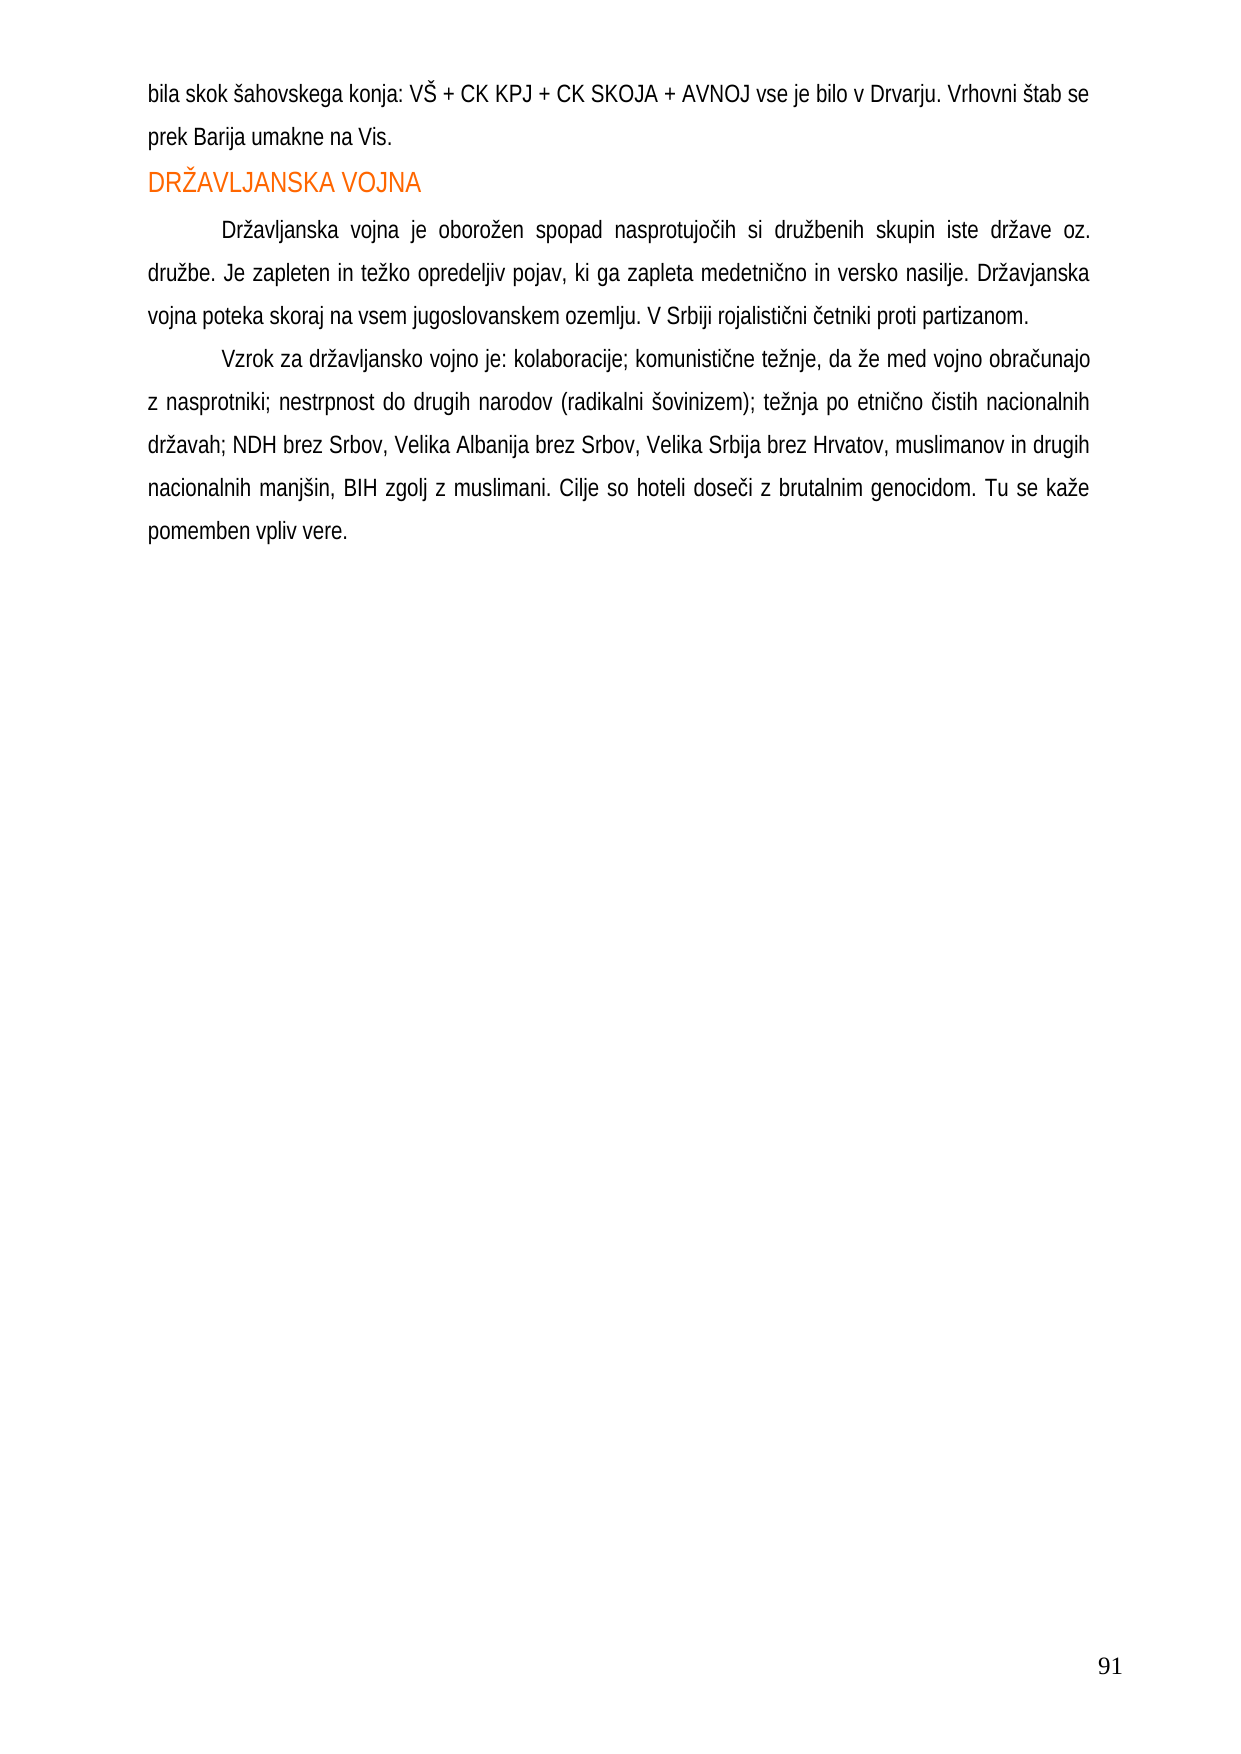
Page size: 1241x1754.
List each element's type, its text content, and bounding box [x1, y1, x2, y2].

text Državljanska vojna je oborožen spopad nasprotujočih si družbenih skupin iste države oz. družbe. Je zapleten in težko opredeljiv pojav, ki ga zapleta medetnično in versko nasilje. Državjanska vojna poteka skoraj na vsem jugoslovanskem ozemlju. V Srbiji rojalistični četniki proti partizanom. [148, 215, 1093, 330]
text DRŽAVLJANSKA VOJNA [148, 165, 1093, 198]
text Vzrok za državljansko vojno je: kolaboracije; komunistične težnje, da že med vojno obračunajo z nasprotniki; nestrpnost do drugih narodov (radikalni šovinizem); težnja po etnično čistih nacionalnih državah; NDH brez Srbov, Velika Albanija brez Srbov, Velika Srbija brez Hrvatov, muslimanov in drugih nacionalnih manjšin, BIH zgolj z muslimani. Cilje so hoteli doseči z brutalnim genocidom. Tu se kaže pomemben vpliv vere. [148, 344, 1093, 544]
text bila skok šahovskega konja: VŠ + CK KPJ + CK SKOJA + AVNOJ vse je bilo v Drvarju. Vrhovni štab se prek Barija umakne na Vis. [148, 79, 1093, 151]
